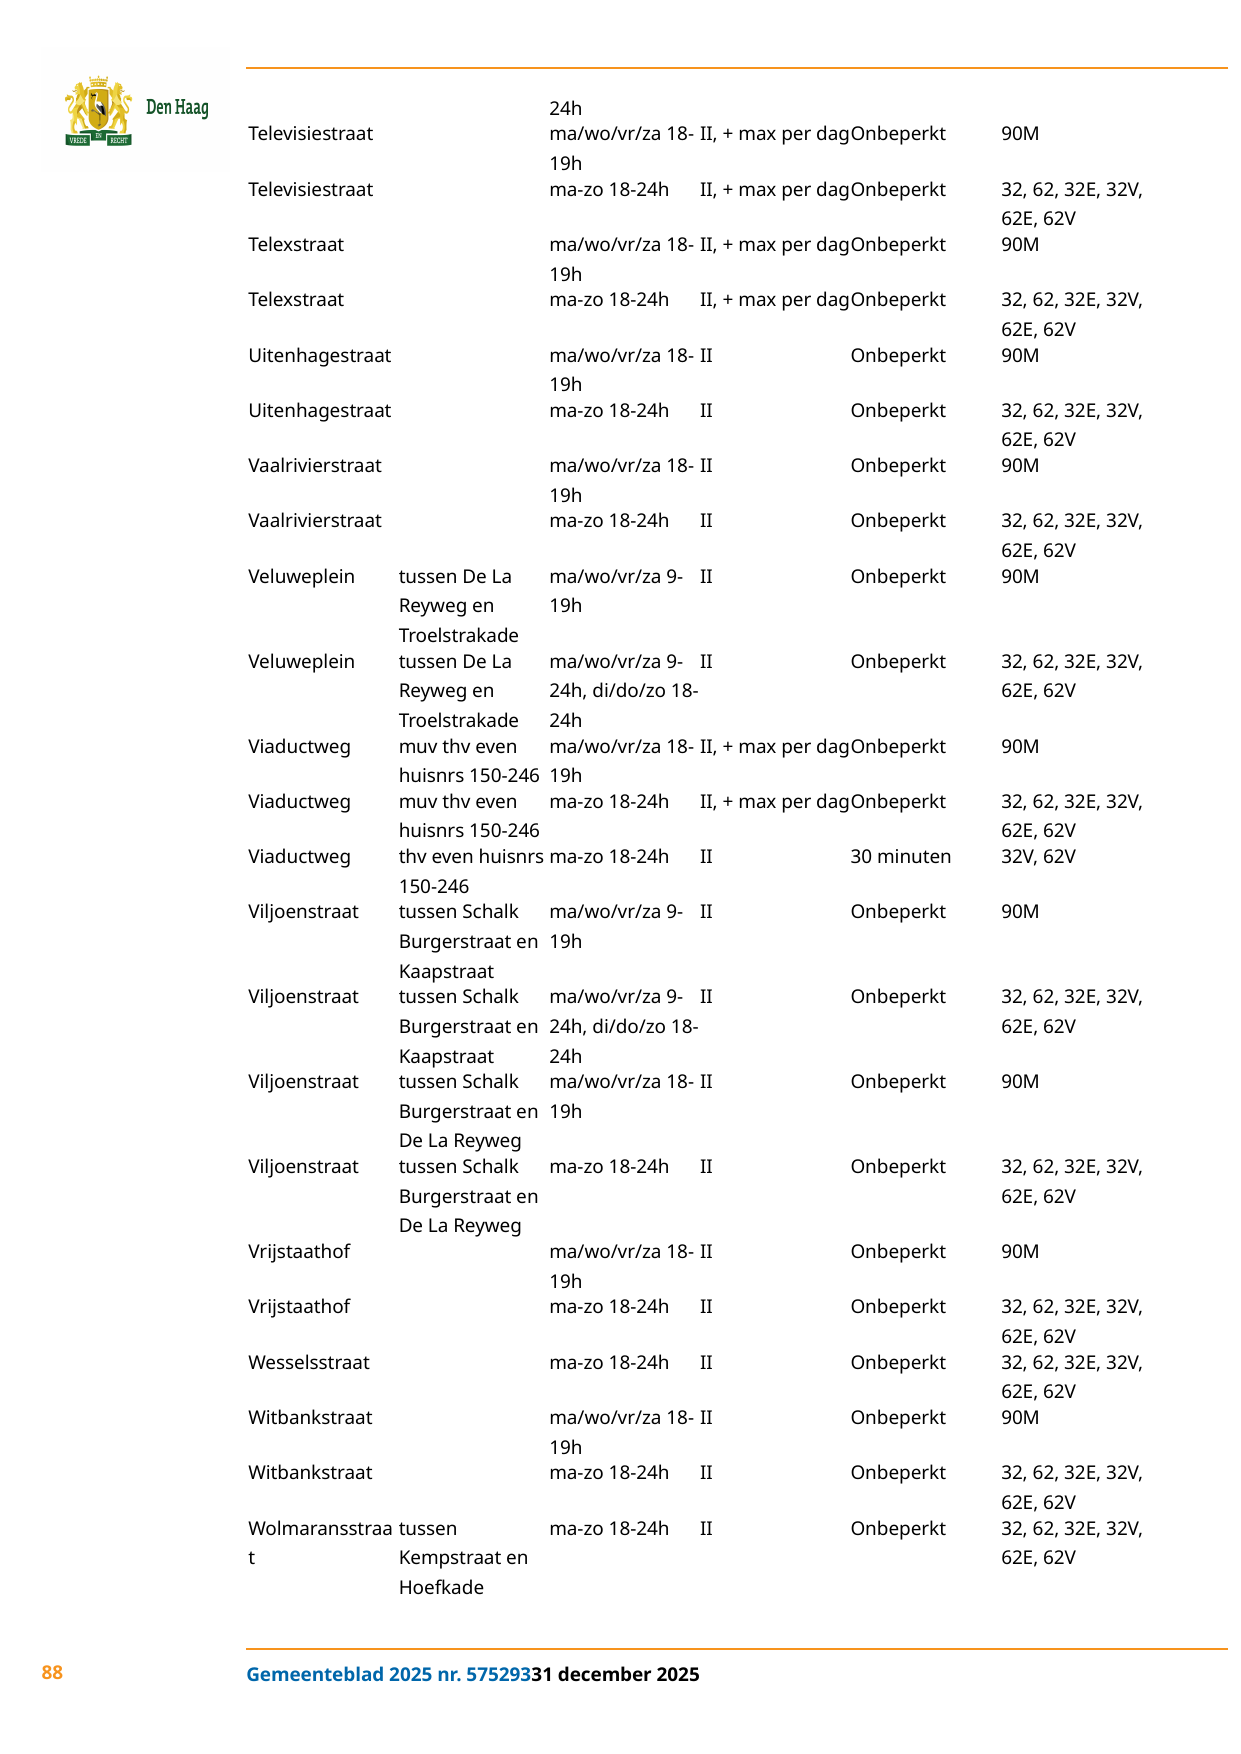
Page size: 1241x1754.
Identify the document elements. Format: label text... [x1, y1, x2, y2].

table_cell II [700, 1515, 850, 1600]
table_cell [399, 1460, 549, 1515]
table_cell Onbeperkt [850, 1349, 1001, 1404]
table_cell II, + max per dag [700, 176, 850, 231]
table_cell Onbeperkt [850, 397, 1001, 452]
table_cell [399, 508, 549, 563]
table_cell Onbeperkt [850, 1294, 1001, 1349]
table_cell [399, 453, 549, 508]
table_cell 90M [1001, 231, 1152, 286]
table_cell tussen Kempstraat en Hoefkade [399, 1515, 549, 1600]
table_cell II, + max per dag [700, 231, 850, 286]
table_cell Witbankstraat [248, 1460, 398, 1515]
table_cell II [700, 1349, 850, 1404]
table_cell II [700, 397, 850, 452]
table_cell 32, 62, 32E, 32V, 62E, 62V [1001, 1349, 1152, 1404]
table_cell Televisiestraat [248, 121, 398, 176]
table_cell ma/wo/vr/za 18-19h [549, 733, 700, 788]
table_cell Telexstraat [248, 231, 398, 286]
table_cell [399, 231, 549, 286]
table_cell ma-zo 18-24h [549, 1349, 700, 1404]
table_cell 90M [1001, 899, 1152, 984]
table_cell Vrijstaathof [248, 1294, 398, 1349]
table_cell ma/wo/vr/za 9-19h [549, 563, 700, 648]
table_cell Vaalrivierstraat [248, 453, 398, 508]
table_cell Televisiestraat [248, 176, 398, 231]
table_cell 32, 62, 32E, 32V, 62E, 62V [1001, 788, 1152, 843]
table_cell tussen Schalk Burgerstraat en De La Reyweg [399, 1069, 549, 1153]
table_cell 32, 62, 32E, 32V, 62E, 62V [1001, 176, 1152, 231]
table_cell Onbeperkt [850, 286, 1001, 342]
table_cell [700, 95, 850, 121]
table_cell Onbeperkt [850, 453, 1001, 508]
table_cell 32, 62, 32E, 32V, 62E, 62V [1001, 1294, 1152, 1349]
table_cell 90M [1001, 1069, 1152, 1153]
table_cell ma-zo 18-24h [549, 1294, 700, 1349]
table_cell Onbeperkt [850, 1238, 1001, 1294]
table_cell 90M [1001, 342, 1152, 397]
table_cell 90M [1001, 121, 1152, 176]
table_cell II [700, 1294, 850, 1349]
table_cell Onbeperkt [850, 733, 1001, 788]
table_cell ma/wo/vr/za 18-19h [549, 121, 700, 176]
table_cell 90M [1001, 453, 1152, 508]
table_cell 32V, 62V [1001, 844, 1152, 899]
table_cell ma/wo/vr/za 18-19h [549, 1404, 700, 1459]
table_cell ma-zo 18-24h [549, 176, 700, 231]
table_cell tussen Schalk Burgerstraat en Kaapstraat [399, 899, 549, 984]
table_cell 90M [1001, 563, 1152, 648]
table_cell [399, 95, 549, 121]
table_cell ma-zo 18-24h [549, 844, 700, 899]
table_cell 90M [1001, 1238, 1152, 1294]
table_cell Vrijstaathof [248, 1238, 398, 1294]
table_cell 30 minuten [850, 844, 1001, 899]
table_cell ma-zo 18-24h [549, 508, 700, 563]
table_cell tussen Schalk Burgerstraat en Kaapstraat [399, 984, 549, 1068]
table_cell Onbeperkt [850, 788, 1001, 843]
table_cell Onbeperkt [850, 1154, 1001, 1238]
table_cell Witbankstraat [248, 1404, 398, 1459]
table_cell ma-zo 18-24h [549, 397, 700, 452]
table_cell Onbeperkt [850, 508, 1001, 563]
table_cell Onbeperkt [850, 1515, 1001, 1600]
table_cell [399, 176, 549, 231]
table_cell Vaalrivierstraat [248, 508, 398, 563]
table_cell tussen Schalk Burgerstraat en De La Reyweg [399, 1154, 549, 1238]
table_cell 90M [1001, 733, 1152, 788]
table_cell Onbeperkt [850, 342, 1001, 397]
table_cell 32, 62, 32E, 32V, 62E, 62V [1001, 1515, 1152, 1600]
table_cell ma/wo/vr/za 9-24h, di/do/zo 18-24h [549, 648, 700, 733]
table_cell II, + max per dag [700, 286, 850, 342]
table_cell II [700, 1460, 850, 1515]
table_cell 32, 62, 32E, 32V, 62E, 62V [1001, 1154, 1152, 1238]
table_cell Onbeperkt [850, 1404, 1001, 1459]
table_cell [399, 1404, 549, 1459]
table_cell Onbeperkt [850, 648, 1001, 733]
table_cell [399, 1294, 549, 1349]
table_cell Viljoenstraat [248, 899, 398, 984]
table_cell II [700, 508, 850, 563]
table_cell ma/wo/vr/za 18-19h [549, 342, 700, 397]
table_cell 32, 62, 32E, 32V, 62E, 62V [1001, 1460, 1152, 1515]
table_cell 32, 62, 32E, 32V, 62E, 62V [1001, 984, 1152, 1068]
table_cell Veluweplein [248, 563, 398, 648]
table_cell Onbeperkt [850, 563, 1001, 648]
table_cell muv thv even huisnrs 150-246 [399, 788, 549, 843]
table_cell ma-zo 18-24h [549, 1154, 700, 1238]
table_cell [399, 1238, 549, 1294]
table_cell Viljoenstraat [248, 1154, 398, 1238]
table_cell Telexstraat [248, 286, 398, 342]
table_cell Viaductweg [248, 844, 398, 899]
table_cell II [700, 563, 850, 648]
table_cell II, + max per dag [700, 121, 850, 176]
table_cell ma-zo 18-24h [549, 1460, 700, 1515]
table_cell muv thv even huisnrs 150-246 [399, 733, 549, 788]
table_cell ma/wo/vr/za 18-19h [549, 231, 700, 286]
table_cell ma/wo/vr/za 18-19h [549, 453, 700, 508]
table_cell 32, 62, 32E, 32V, 62E, 62V [1001, 648, 1152, 733]
table_cell ma/wo/vr/za 9-19h [549, 899, 700, 984]
table_cell ma-zo 18-24h [549, 1515, 700, 1600]
table_cell II [700, 1069, 850, 1153]
table_cell ma/wo/vr/za 9-24h, di/do/zo 18-24h [549, 984, 700, 1068]
table_cell [248, 95, 398, 121]
table_cell Onbeperkt [850, 1460, 1001, 1515]
table_cell [1001, 95, 1152, 121]
table_cell II [700, 1404, 850, 1459]
table_cell II [700, 342, 850, 397]
table_cell II, + max per dag [700, 788, 850, 843]
table_cell 32, 62, 32E, 32V, 62E, 62V [1001, 286, 1152, 342]
table_cell [399, 397, 549, 452]
table_cell II [700, 1154, 850, 1238]
picture [41, 47, 231, 172]
table_cell Viljoenstraat [248, 984, 398, 1068]
table_cell Onbeperkt [850, 984, 1001, 1068]
table_cell [399, 121, 549, 176]
table_cell Onbeperkt [850, 231, 1001, 286]
table_cell ma-zo 18-24h [549, 788, 700, 843]
table_cell Viljoenstraat [248, 1069, 398, 1153]
table_cell Wesselsstraat [248, 1349, 398, 1404]
table_cell 32, 62, 32E, 32V, 62E, 62V [1001, 508, 1152, 563]
table_cell Uitenhagestraat [248, 342, 398, 397]
table_cell [399, 342, 549, 397]
table_cell tussen De La Reyweg en Troelstrakade [399, 563, 549, 648]
table_cell Viaductweg [248, 733, 398, 788]
table_cell II, + max per dag [700, 733, 850, 788]
table_cell II [700, 648, 850, 733]
table_cell ma/wo/vr/za 18-19h [549, 1069, 700, 1153]
table_cell [850, 95, 1001, 121]
table_cell Uitenhagestraat [248, 397, 398, 452]
table_cell II [700, 1238, 850, 1294]
table_cell Onbeperkt [850, 121, 1001, 176]
table_cell Onbeperkt [850, 176, 1001, 231]
table_cell tussen De La Reyweg en Troelstrakade [399, 648, 549, 733]
table_cell ma/wo/vr/za 18-19h [549, 1238, 700, 1294]
table_cell Wolmaransstraat [248, 1515, 398, 1600]
table_cell II [700, 899, 850, 984]
table_cell 24h [549, 95, 700, 121]
table_cell [399, 286, 549, 342]
table_cell II [700, 453, 850, 508]
table_cell Veluweplein [248, 648, 398, 733]
table_cell thv even huisnrs 150-246 [399, 844, 549, 899]
table_cell II [700, 844, 850, 899]
table_cell Onbeperkt [850, 1069, 1001, 1153]
table_cell 90M [1001, 1404, 1152, 1459]
table_cell [399, 1349, 549, 1404]
table_cell Viaductweg [248, 788, 398, 843]
table_cell Onbeperkt [850, 899, 1001, 984]
table_cell ma-zo 18-24h [549, 286, 700, 342]
table_cell 32, 62, 32E, 32V, 62E, 62V [1001, 397, 1152, 452]
table_cell II [700, 984, 850, 1068]
